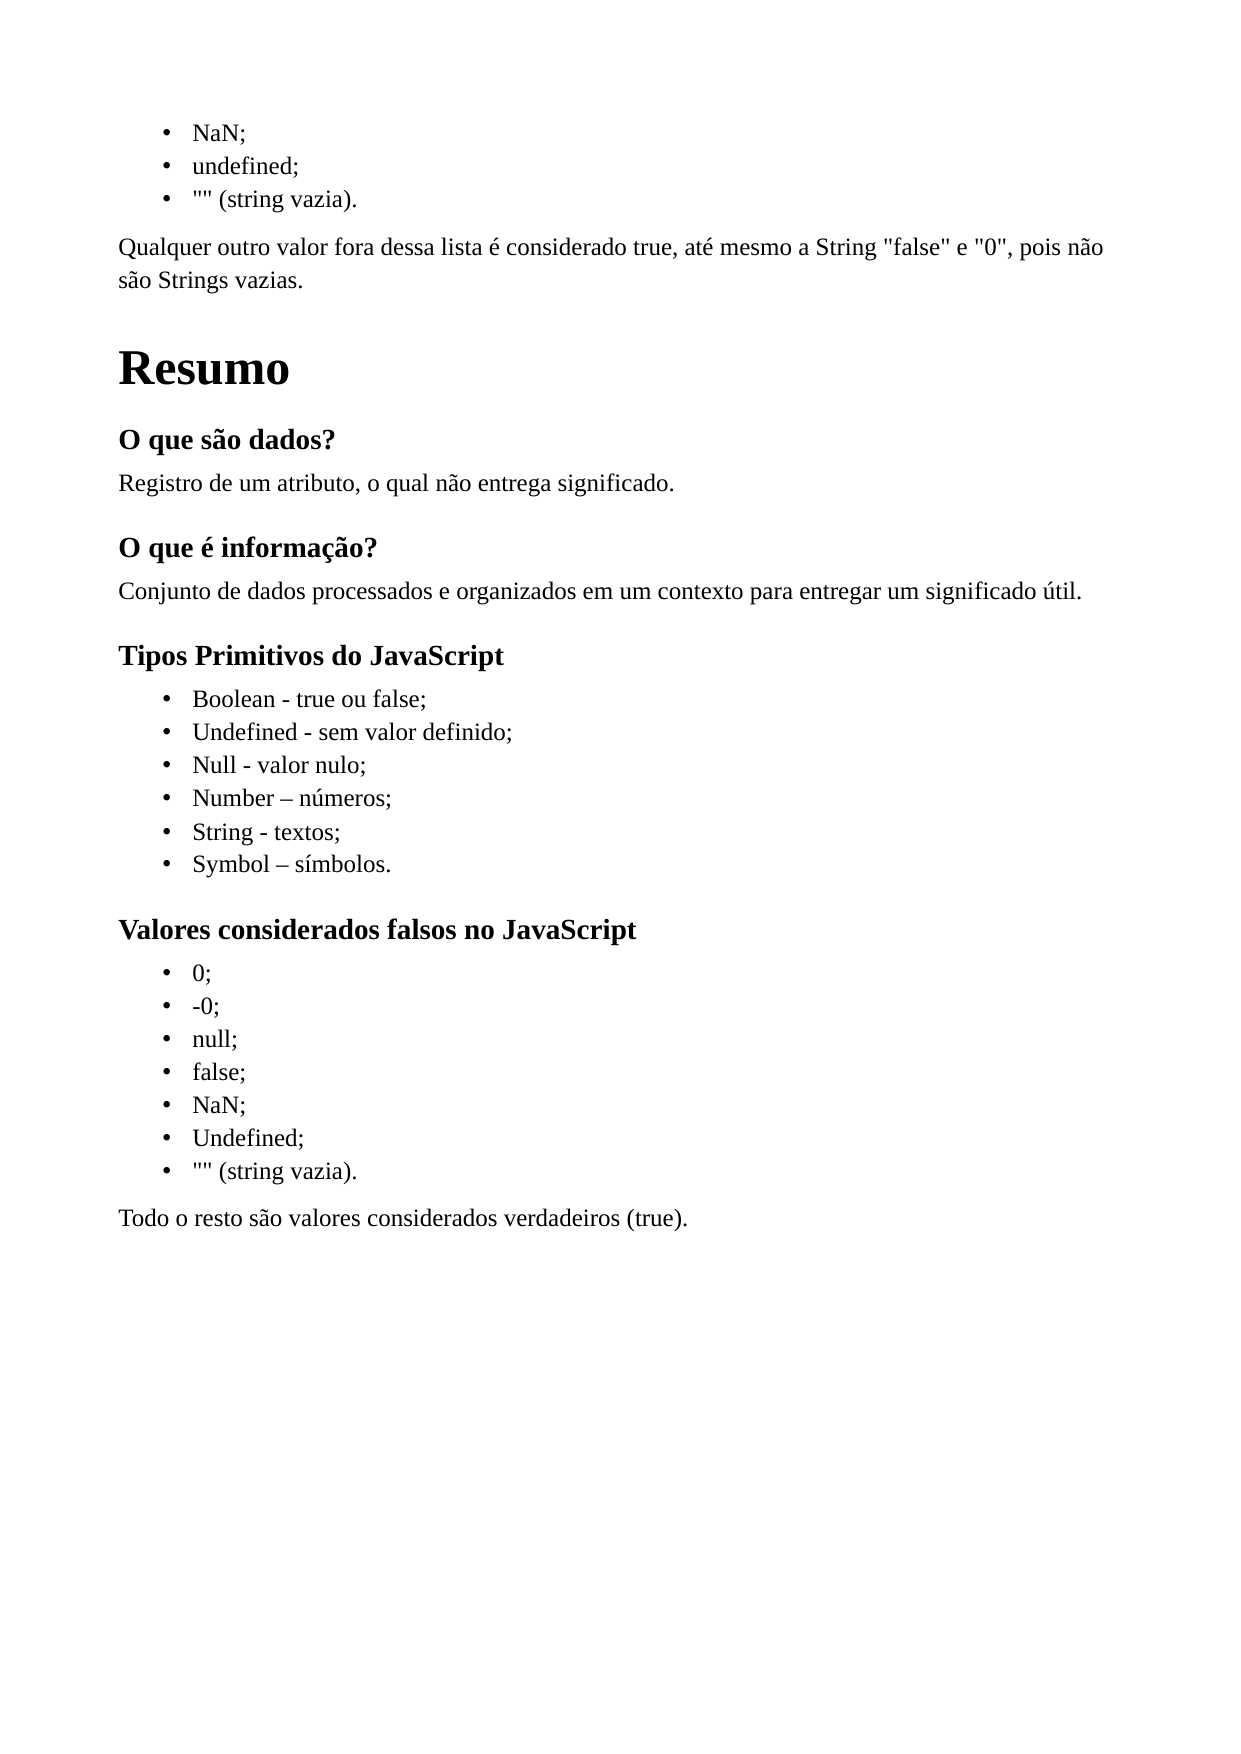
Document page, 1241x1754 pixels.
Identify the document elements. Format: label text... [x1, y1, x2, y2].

list 0; [162, 958, 1122, 987]
list Null - valor nulo; [162, 751, 1122, 779]
list Boolean - true ou false; [162, 684, 1122, 713]
list false; [162, 1057, 1122, 1086]
subtitle O que são dados? [118, 422, 1122, 456]
list undefined; [162, 151, 1122, 180]
subtitle Valores considerados falsos no JavaScript [118, 912, 1122, 945]
list String - textos; [162, 817, 1122, 845]
text Qualquer outro valor fora dessa lista é considerado true, até mesmo a String "false" e "0", pois não são Strings vazias. [118, 232, 1122, 293]
list "" (string vazia). [162, 184, 1122, 213]
text Todo o resto são valores considerados verdadeiros (true). [118, 1203, 1122, 1232]
list Undefined; [162, 1123, 1122, 1152]
list NaN; [162, 118, 1122, 147]
list null; [162, 1024, 1122, 1053]
list -0; [162, 991, 1122, 1019]
list Undefined - sem valor definido; [162, 717, 1122, 746]
list Symbol – símbolos. [162, 849, 1122, 878]
list Number – números; [162, 783, 1122, 812]
subtitle O que é informação? [118, 530, 1122, 564]
subtitle Resumo [118, 337, 1122, 395]
text Registro de um atributo, o qual não entrega significado. [118, 468, 1122, 497]
list "" (string vazia). [162, 1156, 1122, 1185]
list NaN; [162, 1090, 1122, 1119]
subtitle Tipos Primitivos do JavaScript [118, 638, 1122, 672]
text Conjunto de dados processados e organizados em um contexto para entregar um significado útil. [118, 576, 1122, 605]
